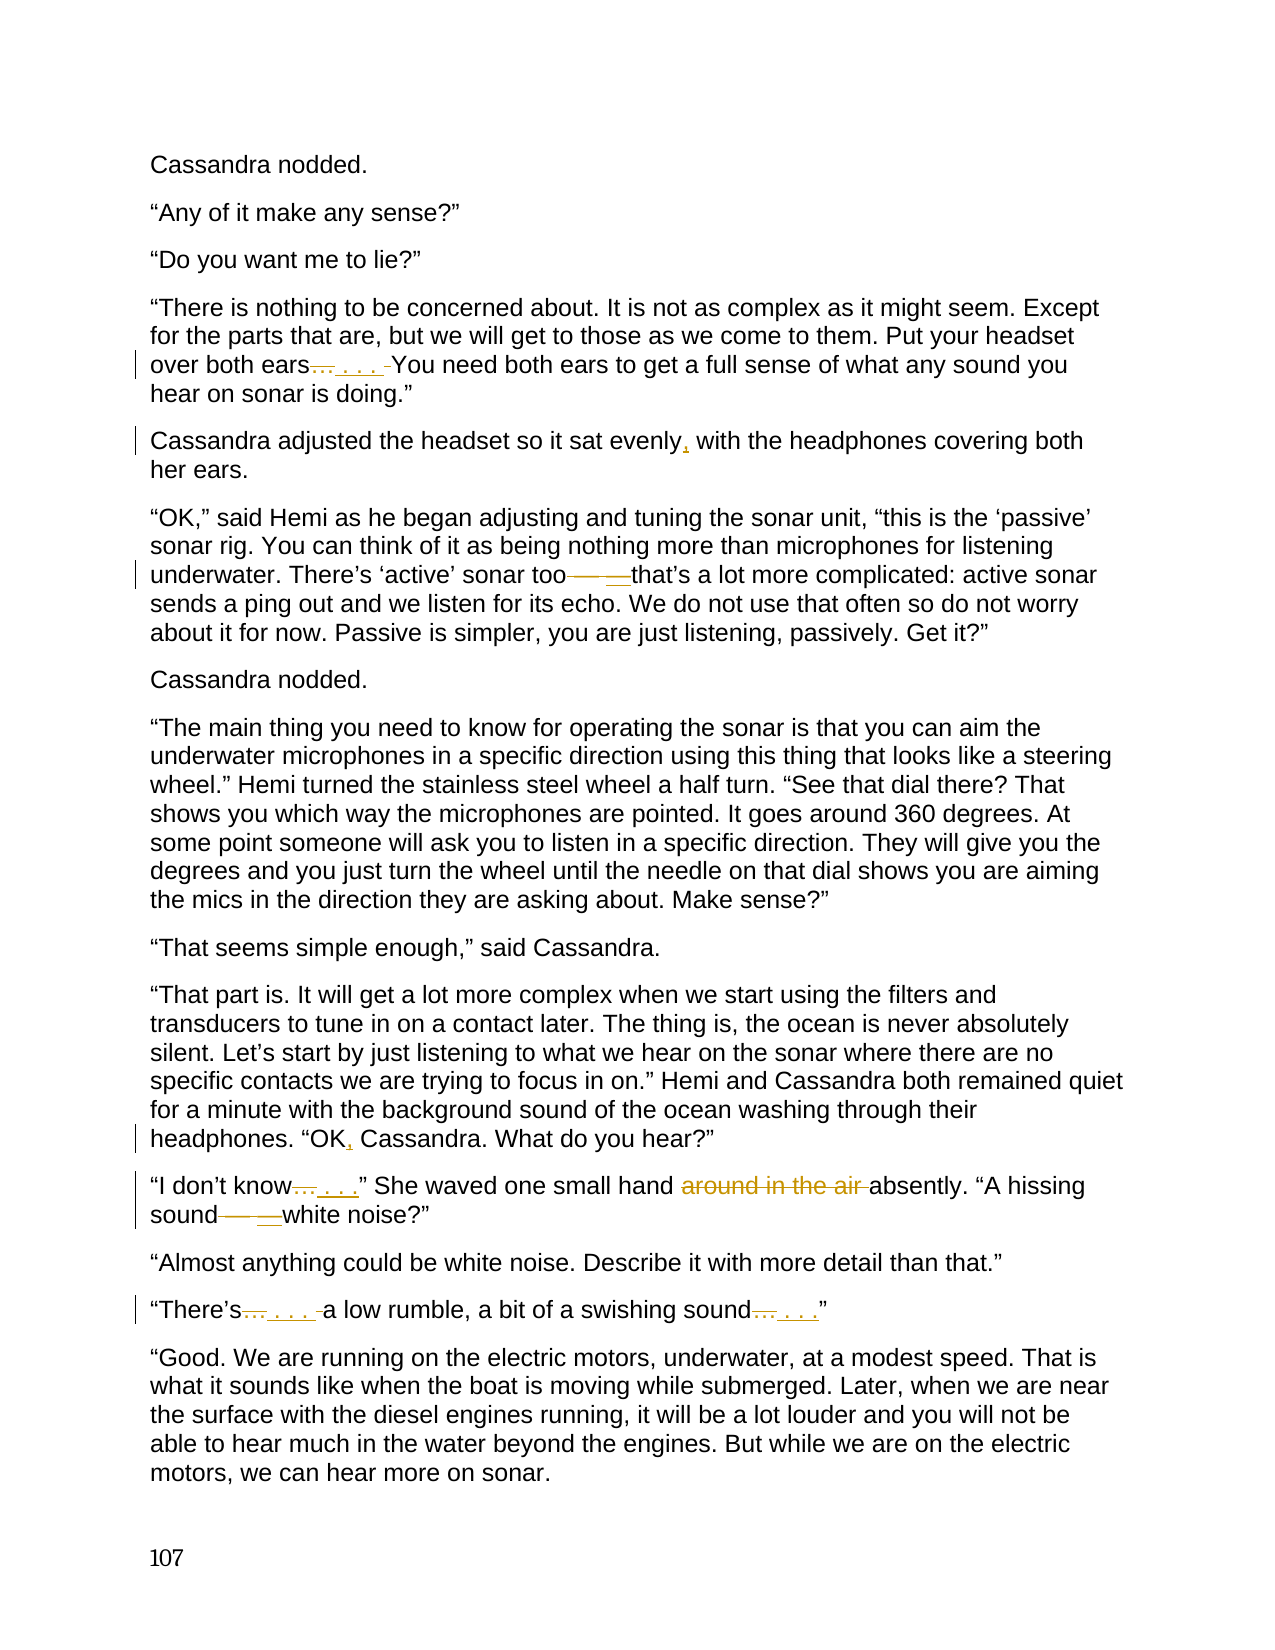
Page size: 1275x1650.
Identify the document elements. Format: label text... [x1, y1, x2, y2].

text “Do you want me to lie?” [150, 245, 1125, 274]
text Cassandra adjusted the headset so it sat evenly, with the headphones covering both her ears. [150, 426, 1125, 484]
text “There is nothing to be concerned about. It is not as complex as it might seem. Except for the parts that are, but we will get to those as we come to them. Put your headset over both ears . . . You need both ears to get a full sense of what any sound you hear on sonar is doing.” [150, 292, 1125, 407]
text “That part is. It will get a lot more complex when we start using the filters and transducers to tune in on a contact later. The thing is, the ocean is never absolutely silent. Let’s start by just listening to what we hear on the sonar where there are no specific contacts we are trying to focus in on.” Hemi and Cassandra both remained quiet for a minute with the background sound of the ocean washing through their headphones. “OK, Cassandra. What do you hear?” [150, 980, 1125, 1152]
text “The main thing you need to know for operating the sonar is that you can aim the underwater microphones in a specific direction using this thing that looks like a steering wheel.” Hemi turned the stainless steel wheel a half turn. “See that dial there? That shows you which way the microphones are pointed. It goes around 360 degrees. At some point someone will ask you to listen in a specific direction. They will give you the degrees and you just turn the wheel until the needle on that dial shows you are aiming the mics in the direction they are asking about. Make sense?” [150, 712, 1125, 914]
text “There’s . . . a low rumble, a bit of a swishing sound . . .” [150, 1295, 1125, 1324]
text Cassandra nodded. [150, 150, 1125, 179]
text Cassandra nodded. [150, 665, 1125, 694]
text “Almost anything could be white noise. Describe it with more detail than that.” [150, 1247, 1125, 1276]
text “That seems simple enough,” said Cassandra. [150, 932, 1125, 961]
text “Any of it make any sense?” [150, 197, 1125, 226]
text “Good. We are running on the electric motors, underwater, at a modest speed. That is what it sounds like when the boat is moving while submerged. Later, when we are near the surface with the diesel engines running, it will be a lot louder and you will not be able to hear much in the water beyond the engines. But while we are on the electric motors, we can hear more on sonar. [150, 1342, 1125, 1486]
text “I don’t know . . .” She waved one small hand absently. “A hissing sound—white noise?” [150, 1171, 1125, 1229]
text “OK,” said Hemi as he began adjusting and tuning the sonar unit, “this is the ‘passive’ sonar rig. You can think of it as being nothing more than microphones for listening underwater. There’s ‘active’ sonar too—that’s a lot more complicated: active sonar sends a ping out and we listen for its echo. We do not use that often so do not worry about it for now. Passive is simpler, you are just listening, passively. Get it?” [150, 502, 1125, 646]
